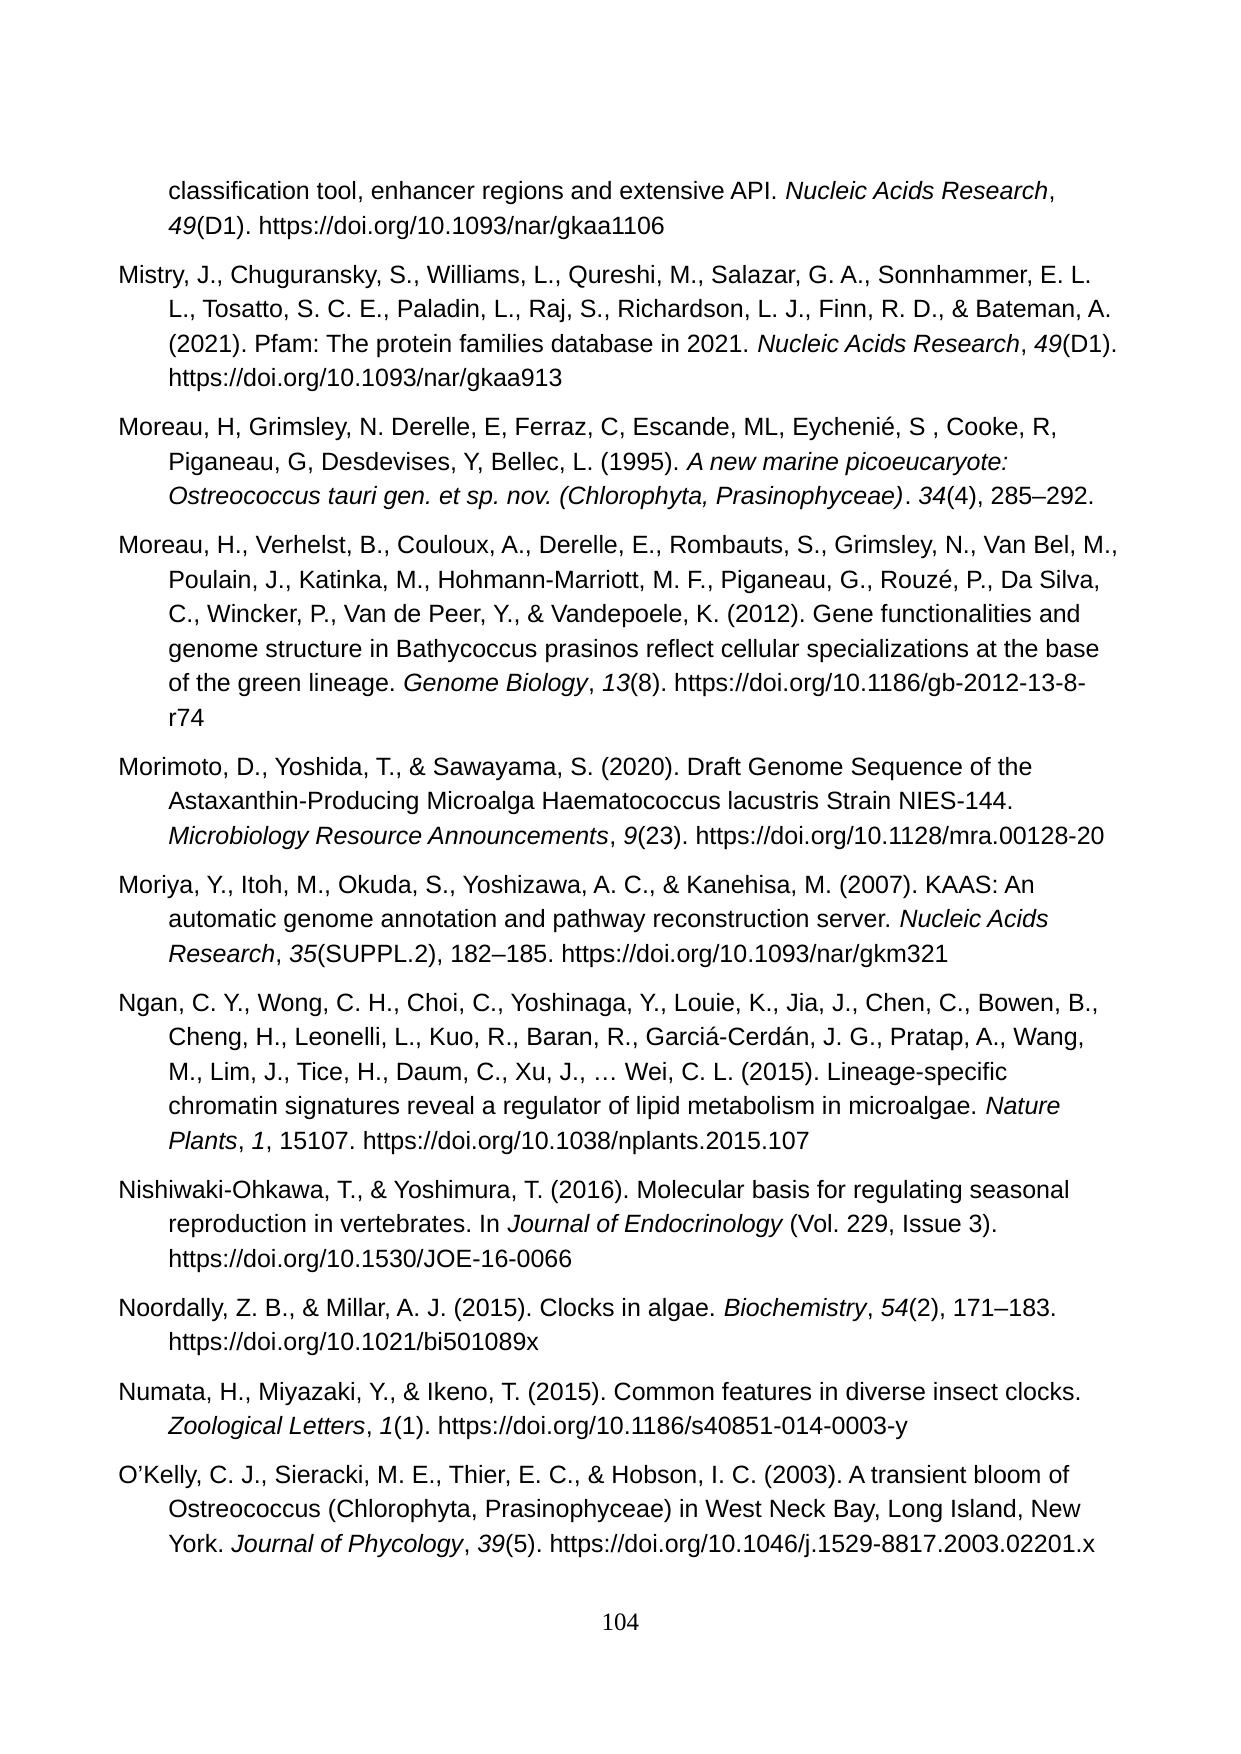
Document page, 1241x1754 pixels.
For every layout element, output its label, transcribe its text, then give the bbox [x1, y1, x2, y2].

text Numata, H., Miyazaki, Y., & Ikeno, T. (2015). Common features in diverse insect clocks. Zoological Letters, 1(1). https://doi.org/10.1186/s40851-014-0003-y [118, 1376, 1122, 1440]
text O’Kelly, C. J., Sieracki, M. E., Thier, E. C., & Hobson, I. C. (2003). A transient bloom of Ostreococcus (Chlorophyta, Prasinophyceae) in West Neck Bay, Long Island, New York. Journal of Phycology, 39(5). https://doi.org/10.1046/j.1529-8817.2003.02201.x [118, 1460, 1122, 1558]
text classification tool, enhancer regions and extensive API. Nucleic Acids Research, 49(D1). https://doi.org/10.1093/nar/gkaa1106 [118, 176, 1122, 239]
text Moreau, H., Verhelst, B., Couloux, A., Derelle, E., Rombauts, S., Grimsley, N., Van Bel, M., Poulain, J., Katinka, M., Hohmann-Marriott, M. F., Piganeau, G., Rouzé, P., Da Silva, C., Wincker, P., Van de Peer, Y., & Vandepoele, K. (2012). Gene functionalities and genome structure in Bathycoccus prasinos reflect cellular specializations at the base of the green lineage. Genome Biology, 13(8). https://doi.org/10.1186/gb-2012-13-8-r74 [118, 530, 1122, 732]
text Noordally, Z. B., & Millar, A. J. (2015). Clocks in algae. Biochemistry, 54(2), 171–183. https://doi.org/10.1021/bi501089x [118, 1293, 1122, 1356]
text Moriya, Y., Itoh, M., Okuda, S., Yoshizawa, A. C., & Kanehisa, M. (2007). KAAS: An automatic genome annotation and pathway reconstruction server. Nucleic Acids Research, 35(SUPPL.2), 182–185. https://doi.org/10.1093/nar/gkm321 [118, 870, 1122, 968]
text Moreau, H, Grimsley, N. Derelle, E, Ferraz, C, Escande, ML, Eychenié, S , Cooke, R, Piganeau, G, Desdevises, Y, Bellec, L. (1995). A new marine picoeucaryote: Ostreococcus tauri gen. et sp. nov. (Chlorophyta, Prasinophyceae). 34(4), 285–292. [118, 412, 1122, 510]
text Mistry, J., Chuguransky, S., Williams, L., Qureshi, M., Salazar, G. A., Sonnhammer, E. L. L., Tosatto, S. C. E., Paladin, L., Raj, S., Richardson, L. J., Finn, R. D., & Bateman, A. (2021). Pfam: The protein families database in 2021. Nucleic Acids Research, 49(D1). https://doi.org/10.1093/nar/gkaa913 [118, 260, 1122, 392]
text Ngan, C. Y., Wong, C. H., Choi, C., Yoshinaga, Y., Louie, K., Jia, J., Chen, C., Bowen, B., Cheng, H., Leonelli, L., Kuo, R., Baran, R., Garciá-Cerdán, J. G., Pratap, A., Wang, M., Lim, J., Tice, H., Daum, C., Xu, J., … Wei, C. L. (2015). Lineage-specific chromatin signatures reveal a regulator of lipid metabolism in microalgae. Nature Plants, 1, 15107. https://doi.org/10.1038/nplants.2015.107 [118, 988, 1122, 1154]
text Nishiwaki-Ohkawa, T., & Yoshimura, T. (2016). Molecular basis for regulating seasonal reproduction in vertebrates. In Journal of Endocrinology (Vol. 229, Issue 3). https://doi.org/10.1530/JOE-16-0066 [118, 1175, 1122, 1273]
text Morimoto, D., Yoshida, T., & Sawayama, S. (2020). Draft Genome Sequence of the Astaxanthin-Producing Microalga Haematococcus lacustris Strain NIES-144. Microbiology Resource Announcements, 9(23). https://doi.org/10.1128/mra.00128-20 [118, 752, 1122, 849]
